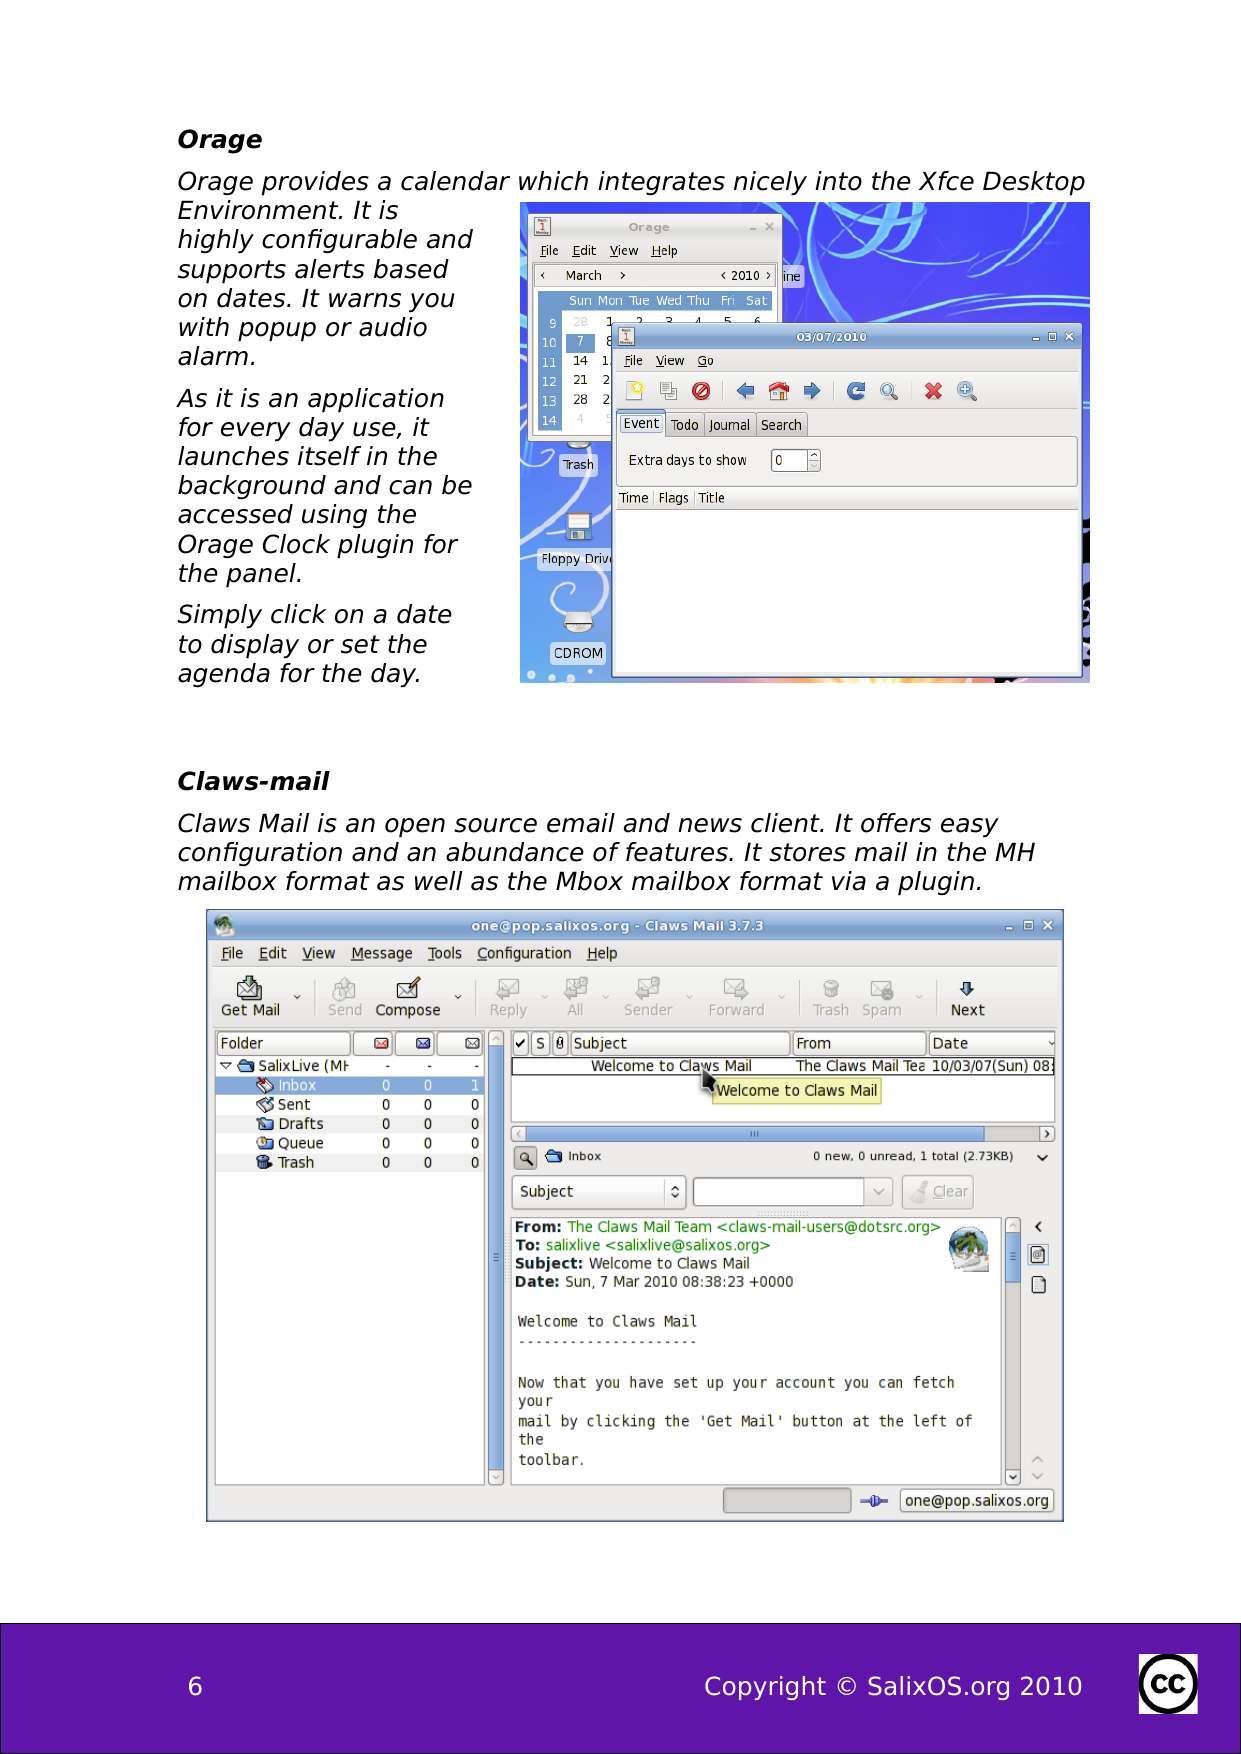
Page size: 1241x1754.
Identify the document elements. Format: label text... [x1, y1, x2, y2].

subtitle Orage [177, 126, 1093, 155]
picture [205, 909, 1065, 1523]
picture [1138, 1654, 1198, 1714]
subtitle Claws-mail [177, 767, 1093, 797]
picture [520, 202, 1090, 683]
text As it is an application for every day use, it launches itself in the background and can be accessed using the Orage Clock plugin for the panel. [177, 384, 520, 588]
text Simply click on a date to display or set the agenda for the day. [177, 601, 1093, 688]
text Orage provides a calendar which integrates nicely into the Xfce Desktop Environment. It is highly configurable and supports alerts based on dates. It warns you with popup or audio alarm. [177, 167, 1093, 372]
text Claws Mail is an open source email and news client. It offers easy configuration and an abundance of features. It stores mail in the MH mailbox format as well as the Mbox mailbox format via a plugin. [177, 809, 1093, 897]
